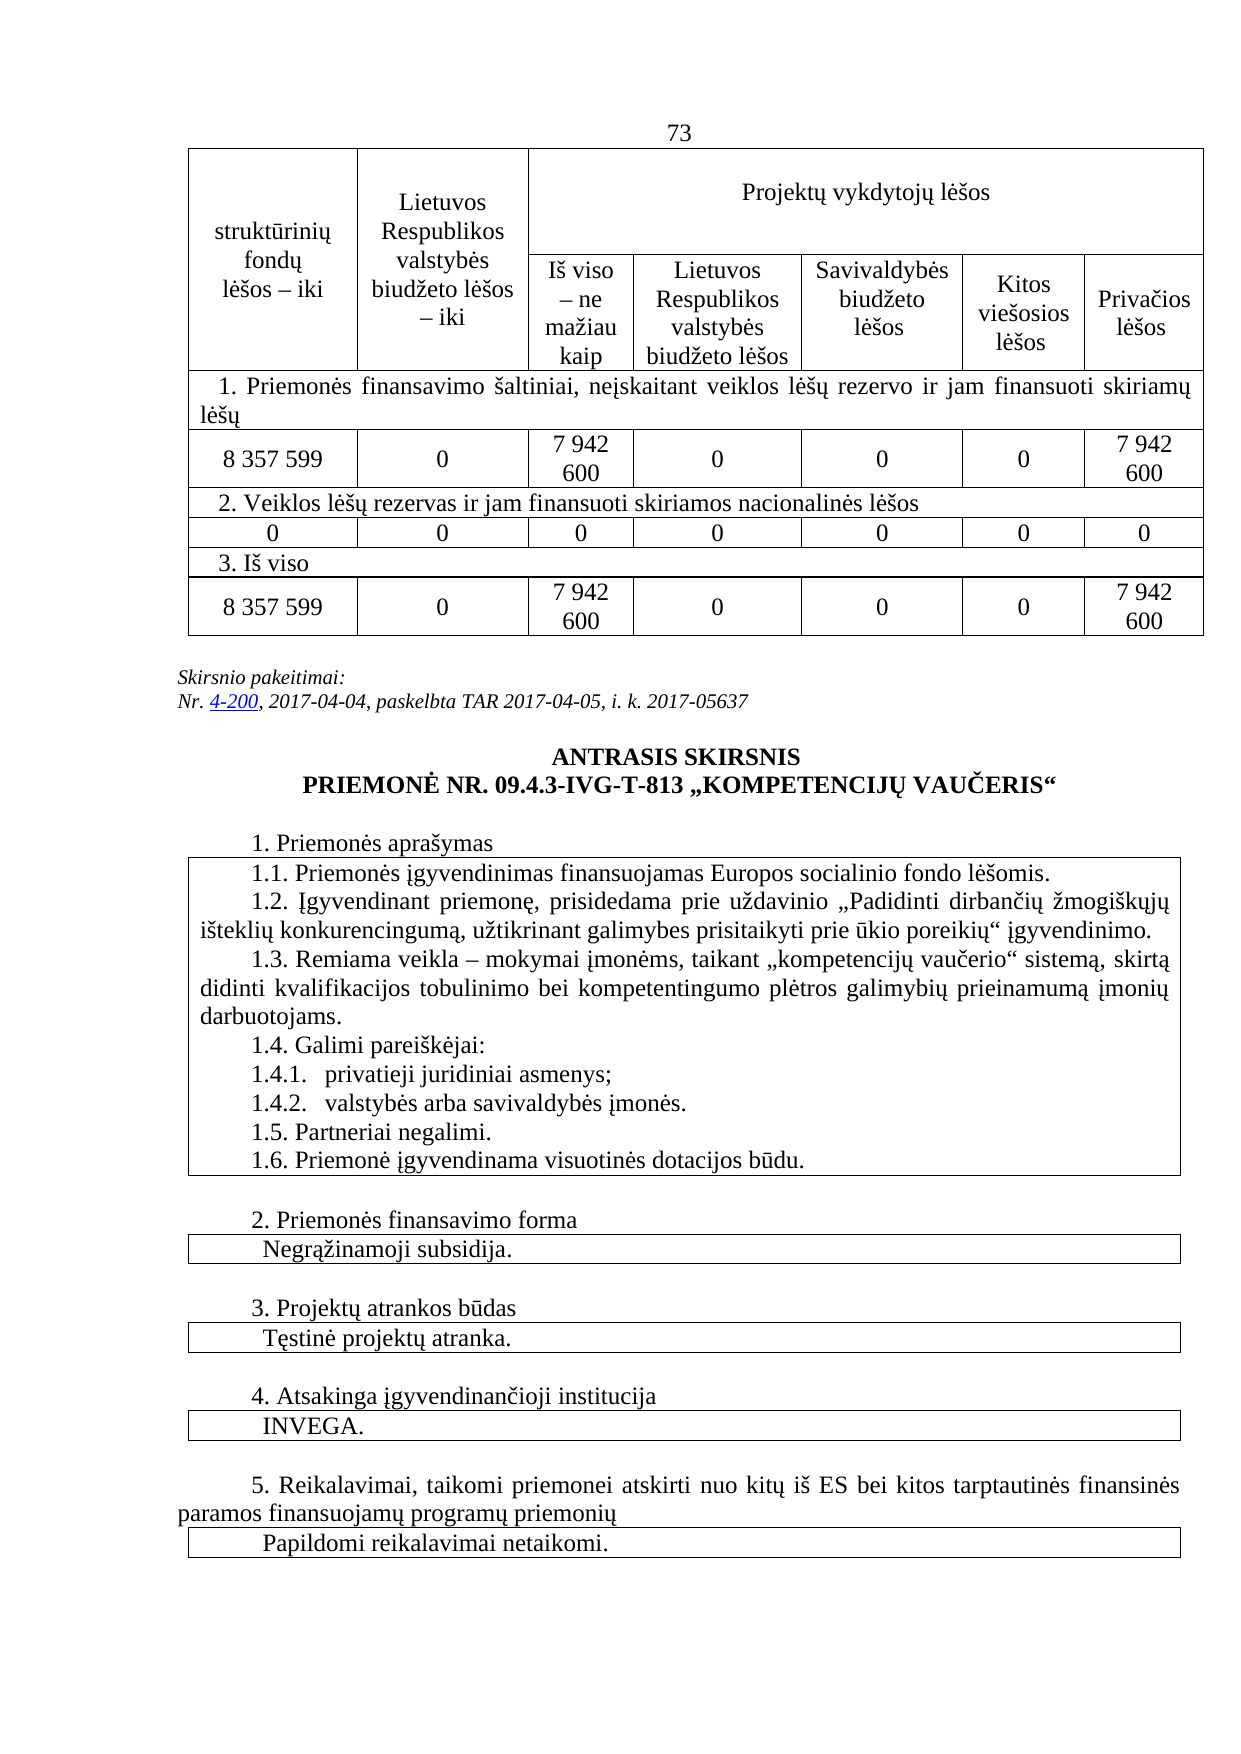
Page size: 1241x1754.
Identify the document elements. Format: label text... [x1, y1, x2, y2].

table_cell 2. Veiklos lėšų rezervas ir jam finansuoti skiriamos nacionalinės lėšos [189, 488, 1203, 517]
table_cell 0 [634, 430, 801, 487]
text PRIEMONĖ NR. 09.4.3-IVG-T-813 „Kompetencijų vaučeris“ [177, 770, 1181, 799]
table_cell 0 [963, 518, 1084, 547]
table_cell 1.3. Remiama veikla – mokymai įmonėms, taikant „kompetencijų vaučerio“ sistemą, skirtą didinti kvalifikacijos tobulinimo bei kompetentingumo plėtros galimybių prieinamumą įmonių darbuotojams. [189, 944, 1180, 1031]
table_cell 0 [802, 578, 962, 635]
table_cell Projektų vykdytojų lėšos [529, 149, 1203, 254]
table_cell struktūrinių fondų lėšos – iki [189, 149, 357, 370]
table_cell 8 357 599 [189, 430, 357, 487]
table_cell 0 [358, 430, 528, 487]
table_cell 0 [802, 430, 962, 487]
table_cell 0 [358, 518, 528, 547]
table_cell 0 [189, 518, 357, 547]
table_cell Iš viso – ne mažiau kaip [529, 255, 633, 370]
table_cell 7 942 600 [529, 430, 633, 487]
table_header 1.1. Priemonės įgyvendinimas finansuojamas Europos socialinio fondo lėšomis. [189, 858, 1180, 886]
text ANTRASIS SKIRSNIS [177, 742, 1181, 770]
text Skirsnio pakeitimai: [177, 665, 1181, 689]
table_cell 0 [634, 578, 801, 635]
text Nr. 4-200, 2017-04-04, paskelbta TAR 2017-04-05, i. k. 2017-05637 [177, 689, 1181, 713]
table_cell 0 [1085, 518, 1203, 547]
table_cell 1.2. Įgyvendinant priemonę, prisidedama prie uždavinio „Padidinti dirbančių žmogiškųjų išteklių konkurencingumą, užtikrinant galimybes prisitaikyti prie ūkio poreikių“ įgyvendinimo. [189, 886, 1180, 944]
table_cell 1. Priemonės finansavimo šaltiniai, neįskaitant veiklos lėšų rezervo ir jam finansuoti skiriamų lėšų [189, 371, 1203, 428]
table_cell Lietuvos Respublikos valstybės biudžeto lėšos – iki [358, 149, 528, 370]
table_header Papildomi reikalavimai netaikomi. [189, 1528, 1180, 1557]
table_cell 0 [358, 578, 528, 635]
table_cell 0 [963, 430, 1084, 487]
table_cell 3. Iš viso [189, 548, 1203, 576]
table_cell 0 [802, 518, 962, 547]
table_cell Savivaldybės biudžeto lėšos [802, 255, 962, 370]
text 4. Atsakinga įgyvendinančioji institucija [177, 1381, 1181, 1410]
table_header INVEGA. [189, 1411, 1180, 1440]
text 2. Priemonės finansavimo forma [244, 1205, 1181, 1233]
text 3. Projektų atrankos būdas [177, 1293, 1181, 1322]
table_cell 1.4. Galimi pareiškėjai: 1.4.1. privatieji juridiniai asmenys; 1.4.2. valstybės arba savivaldybės įmonės. 1.5. Partneriai negalimi. 1.6. Priemonė įgyvendinama visuotinės dotacijos būdu. [189, 1031, 1180, 1175]
table_cell Kitos viešosios lėšos [963, 255, 1084, 370]
table_cell 7 942 600 [1085, 578, 1203, 635]
table_cell 7 942 600 [529, 578, 633, 635]
table_header Tęstinė projektų atranka. [189, 1323, 1180, 1352]
table_cell 8 357 599 [189, 578, 357, 635]
table_header Negrąžinamoji subsidija. [189, 1235, 1180, 1263]
table_cell 7 942 600 [1085, 430, 1203, 487]
table_cell Privačios lėšos [1085, 255, 1203, 370]
text 5. Reikalavimai, taikomi priemonei atskirti nuo kitų iš ES bei kitos tarptautinės finansinės paramos finansuojamų programų priemonių [177, 1470, 1181, 1527]
table_cell 0 [529, 518, 633, 547]
text 1. Priemonės aprašymas [177, 828, 1181, 857]
table_cell Lietuvos Respublikos valstybės biudžeto lėšos [634, 255, 801, 370]
table_cell 0 [634, 518, 801, 547]
table_cell 0 [963, 578, 1084, 635]
